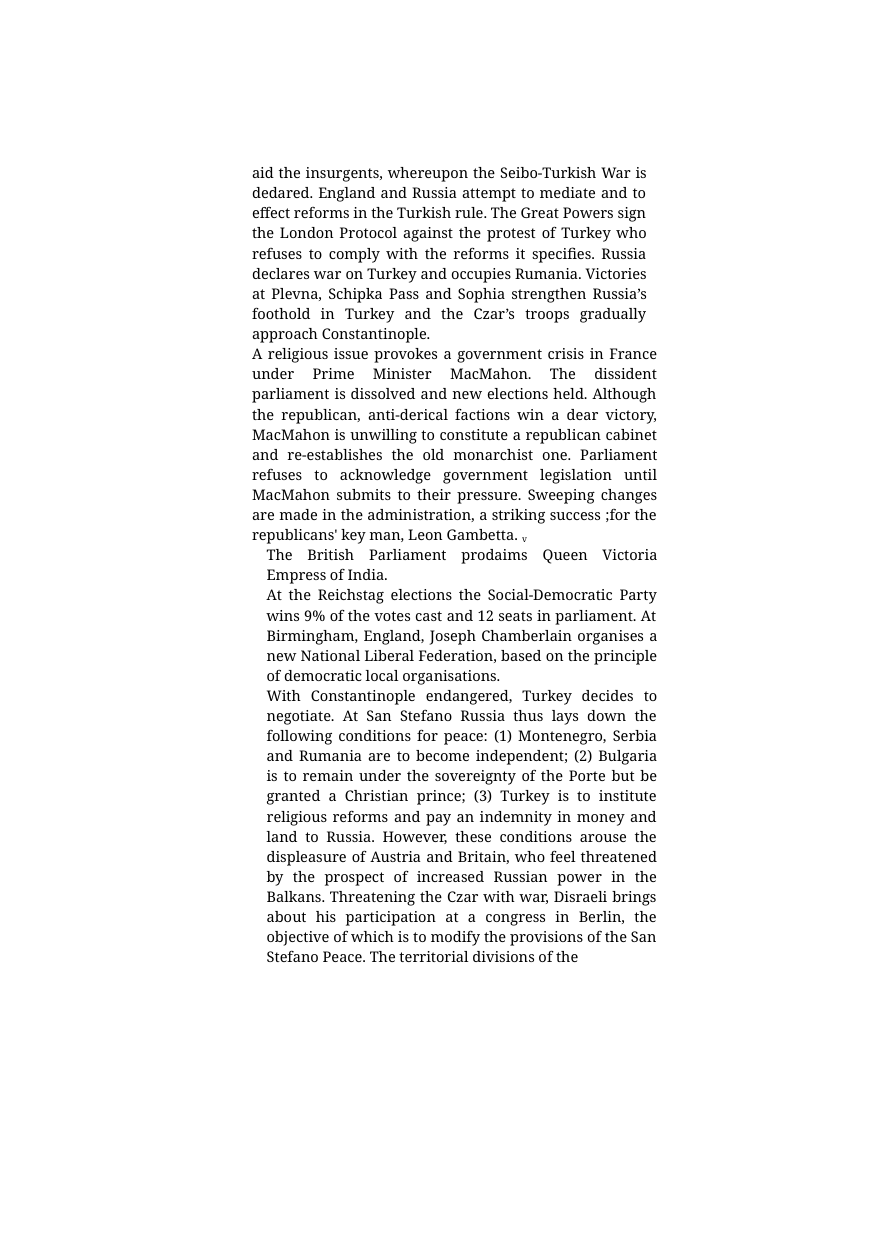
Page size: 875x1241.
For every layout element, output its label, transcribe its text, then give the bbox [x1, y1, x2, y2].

text With Constantinople endangered, Turkey decides to negotiate. At San Stefano Russia thus lays down the following conditions for peace: (1) Montenegro, Serbia and Rumania are to become independent; (2) Bulgaria is to remain under the sovereignty of the Porte but be granted a Christian prince; (3) Turkey is to institute religious reforms and pay an indemnity in money and land to Russia. However, these conditions arouse the displeasure of Austria and Britain, who feel threatened by the prospect of increased Russian power in the Balkans. Threatening the Czar with war, Disraeli brings about his participation at a congress in Berlin, the objective of which is to modify the provisions of the San Stefano Peace. The territorial divisions of the [266, 685, 657, 967]
text The British Parliament prodaims Queen Victoria Empress of India. [266, 544, 657, 585]
text aid the insurgents, whereupon the Seibo-Turkish War is dedared. England and Russia attempt to mediate and to effect reforms in the Turkish rule. The Great Powers sign the London Protocol against the protest of Turkey who refuses to comply with the reforms it specifies. Russia declares war on Turkey and occupies Rumania. Victories at Plevna, Schipka Pass and Sophia strengthen Russia’s foothold in Turkey and the Czar’s troops gradually approach Constantinople. [252, 163, 647, 343]
text At the Reichstag elections the Social-Democratic Party wins 9% of the votes cast and 12 seats in parliament. At Birmingham, England, Joseph Chamberlain organ­ises a new National Liberal Federation, based on the principle of democratic local organisations. [266, 585, 657, 685]
text A religious issue provokes a government crisis in France under Prime Minister MacMahon. The dissident parliament is dissolved and new elections held. Although the republican, anti-derical factions win a dear victory, MacMahon is unwilling to constitute a republican cabinet and re-establishes the old monarch­ist one. Parliament refuses to acknowledge government legislation until MacMahon submits to their pressure. Sweeping changes are made in the administration, a striking success ;for the republicans' key man, Leon Gambetta. v [252, 343, 657, 544]
